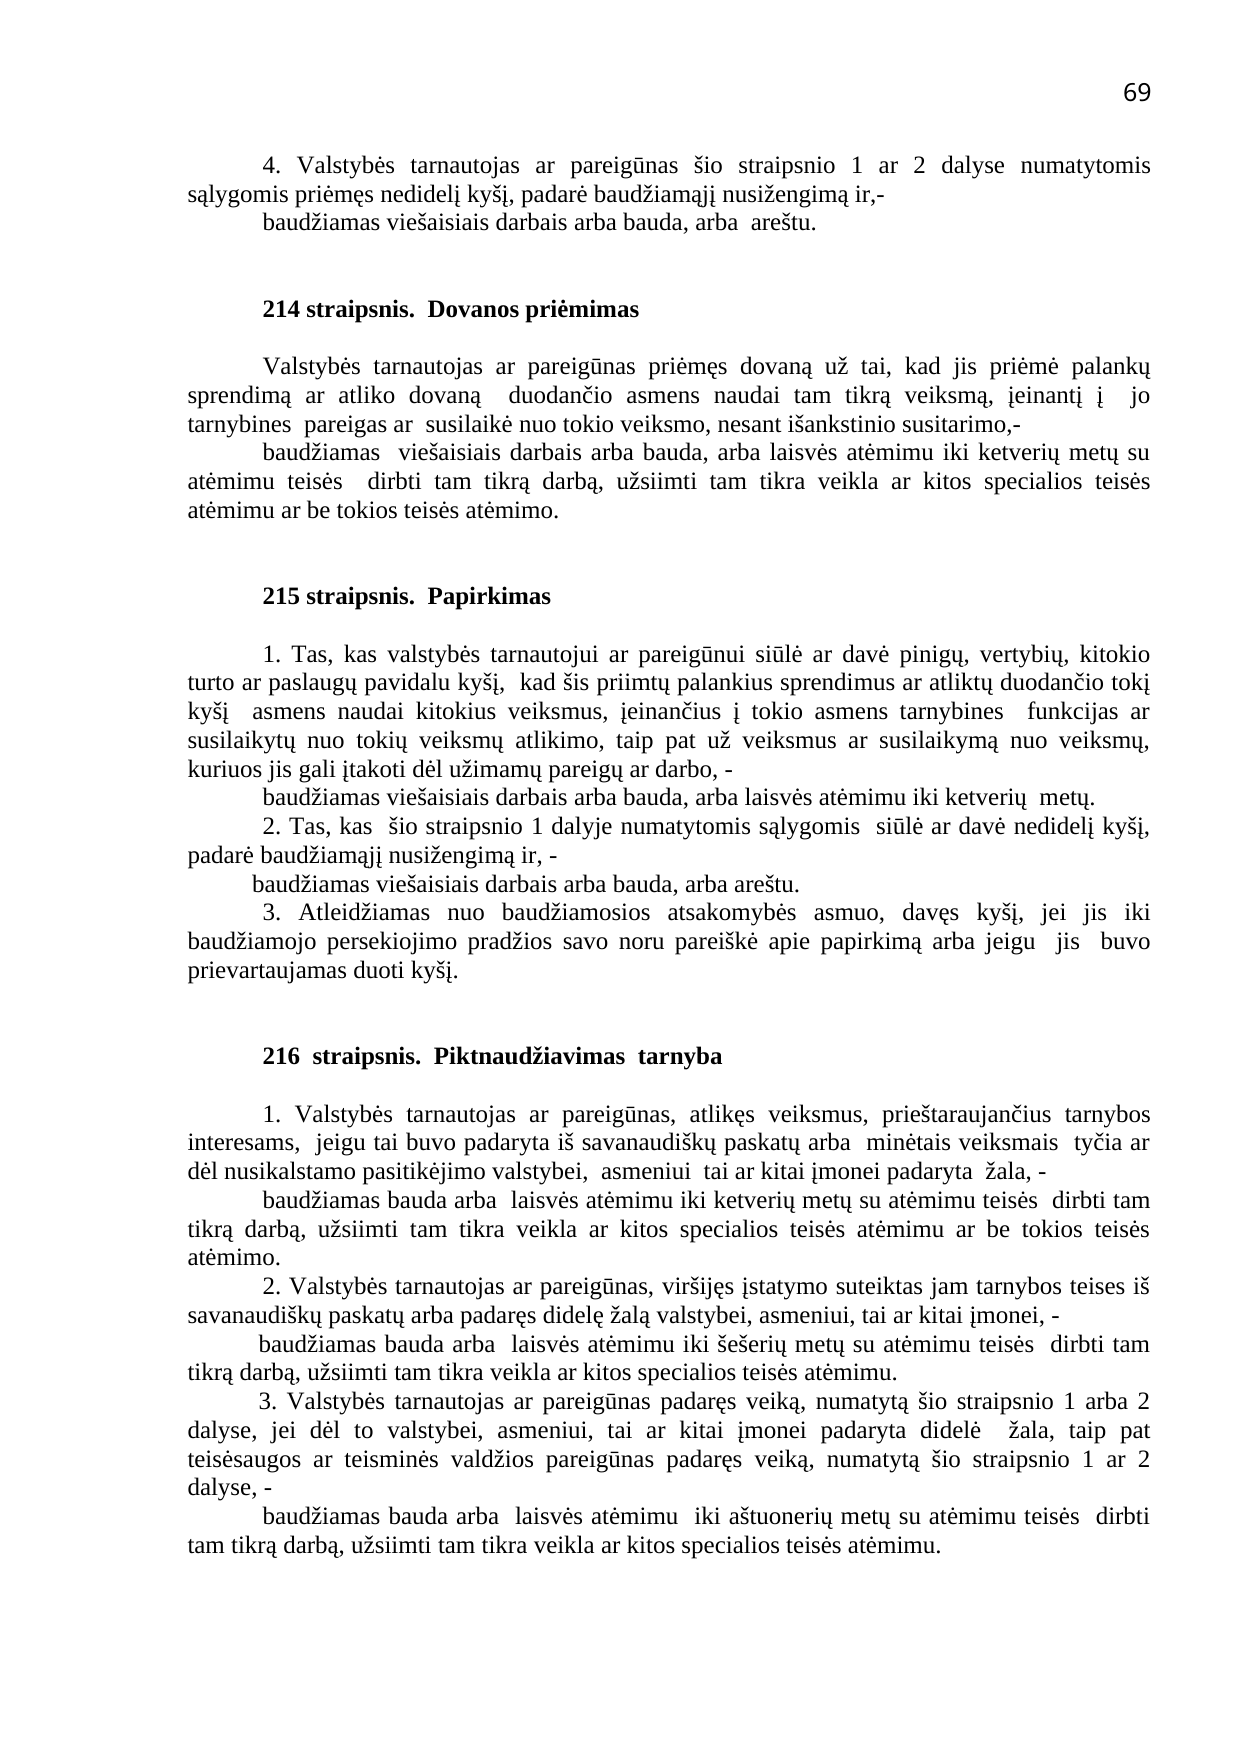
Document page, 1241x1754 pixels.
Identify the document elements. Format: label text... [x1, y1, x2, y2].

text baudžiamas viešaisiais darbais arba bauda, arba laisvės atėmimu iki ketverių metų su atėmimu teisės dirbti tam tikrą darbą, užsiimti tam tikra veikla ar kitos specialios teisės atėmimu ar be tokios teisės atėmimo. [187, 437, 1152, 524]
text 2. Tas, kas šio straipsnio 1 dalyje numatytomis sąlygomis siūlė ar davė nedidelį kyšį, padarė baudžiamąjį nusižengimą ir, - [187, 811, 1152, 869]
text baudžiamas bauda arba laisvės atėmimu iki šešerių metų su atėmimu teisės dirbti tam tikrą darbą, užsiimti tam tikra veikla ar kitos specialios teisės atėmimu. [187, 1329, 1152, 1386]
text 2. Valstybės tarnautojas ar pareigūnas, viršijęs įstatymo suteiktas jam tarnybos teises iš savanaudiškų paskatų arba padaręs didelę žalą valstybei, asmeniui, tai ar kitai įmonei, - [187, 1271, 1152, 1329]
text 215 straipsnis. Papirkimas [187, 581, 1152, 610]
text 1. Valstybės tarnautojas ar pareigūnas, atlikęs veiksmus, prieštaraujančius tarnybos interesams, jeigu tai buvo padaryta iš savanaudiškų paskatų arba minėtais veiksmais tyčia ar dėl nusikalstamo pasitikėjimo valstybei, asmeniui tai ar kitai įmonei padaryta žala, - [187, 1099, 1152, 1185]
text 214 straipsnis. Dovanos priėmimas [187, 294, 1152, 322]
text 1. Tas, kas valstybės tarnautojui ar pareigūnui siūlė ar davė pinigų, vertybių, kitokio turto ar paslaugų pavidalu kyšį, kad šis priimtų palankius sprendimus ar atliktų duodančio tokį kyšį asmens naudai kitokius veiksmus, įeinančius į tokio asmens tarnybines funkcijas ar susilaikytų nuo tokių veiksmų atlikimo, taip pat už veiksmus ar susilaikymą nuo veiksmų, kuriuos jis gali įtakoti dėl užimamų pareigų ar darbo, - [187, 639, 1152, 782]
text 216 straipsnis. Piktnaudžiavimas tarnyba [187, 1041, 1152, 1070]
text 4. Valstybės tarnautojas ar pareigūnas šio straipsnio 1 ar 2 dalyse numatytomis sąlygomis priėmęs nedidelį kyšį, padarė baudžiamąjį nusižengimą ir,- [187, 150, 1152, 207]
text baudžiamas bauda arba laisvės atėmimu iki aštuonerių metų su atėmimu teisės dirbti tam tikrą darbą, užsiimti tam tikra veikla ar kitos specialios teisės atėmimu. [187, 1501, 1152, 1559]
text 3. Valstybės tarnautojas ar pareigūnas padaręs veiką, numatytą šio straipsnio 1 arba 2 dalyse, jei dėl to valstybei, asmeniui, tai ar kitai įmonei padaryta didelė žala, taip pat teisėsaugos ar teisminės valdžios pareigūnas padaręs veiką, numatytą šio straipsnio 1 ar 2 dalyse, - [187, 1386, 1152, 1501]
text 3. Atleidžiamas nuo baudžiamosios atsakomybės asmuo, davęs kyšį, jei jis iki baudžiamojo persekiojimo pradžios savo noru pareiškė apie papirkimą arba jeigu jis buvo prievartaujamas duoti kyšį. [187, 897, 1152, 984]
text baudžiamas viešaisiais darbais arba bauda, arba laisvės atėmimu iki ketverių metų. [187, 782, 1152, 811]
text Valstybės tarnautojas ar pareigūnas priėmęs dovaną už tai, kad jis priėmė palankų sprendimą ar atliko dovaną duodančio asmens naudai tam tikrą veiksmą, įeinantį į jo tarnybines pareigas ar susilaikė nuo tokio veiksmo, nesant išankstinio susitarimo,- [187, 351, 1152, 437]
text baudžiamas viešaisiais darbais arba bauda, arba areštu. [187, 207, 1152, 236]
text baudžiamas bauda arba laisvės atėmimu iki ketverių metų su atėmimu teisės dirbti tam tikrą darbą, užsiimti tam tikra veikla ar kitos specialios teisės atėmimu ar be tokios teisės atėmimo. [187, 1185, 1152, 1271]
text baudžiamas viešaisiais darbais arba bauda, arba areštu. [187, 869, 1152, 897]
